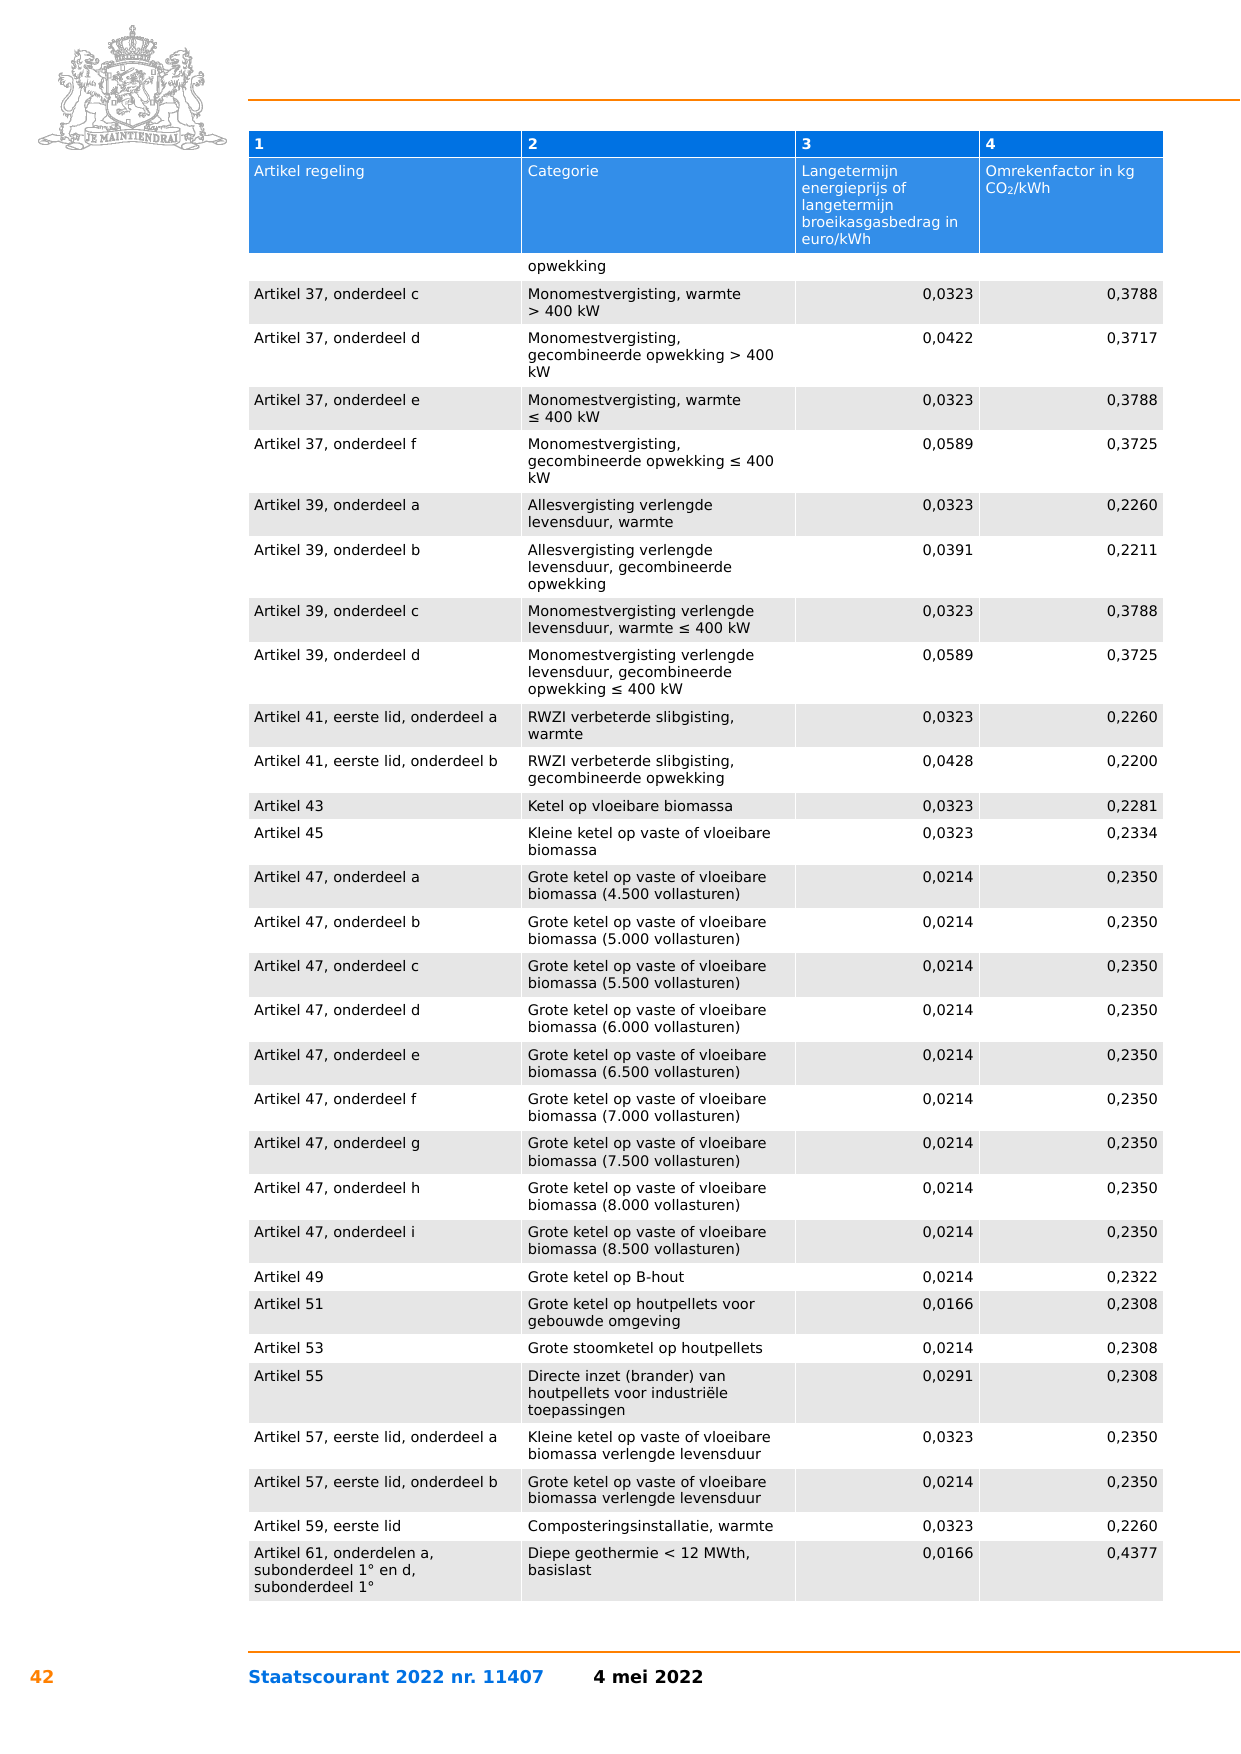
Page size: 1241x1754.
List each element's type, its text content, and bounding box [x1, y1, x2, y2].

table_cell 0,0166 [796, 1541, 979, 1601]
table_cell Kleine ketel op vaste of vloeibare biomassa [522, 820, 795, 863]
table_cell Grote ketel op vaste of vloeibare biomassa verlengde levensduur [522, 1469, 795, 1512]
table_cell Monomestvergisting verlengde levensduur, warmte ≤ 400 kW [522, 598, 795, 642]
table_cell Grote ketel op vaste of vloeibare biomassa (8.500 vollasturen) [522, 1220, 795, 1263]
table_cell 0,0589 [796, 431, 979, 491]
table_cell Grote ketel op vaste of vloeibare biomassa (7.000 vollasturen) [522, 1086, 795, 1130]
table_cell 0,0214 [796, 865, 979, 908]
table_cell RWZI verbeterde slibgisting, gecombineerde opwekking [522, 748, 795, 792]
table_cell [980, 254, 1163, 280]
table_cell Grote ketel op vaste of vloeibare biomassa (6.000 vollasturen) [522, 998, 795, 1041]
table_cell Artikel 49 [249, 1264, 521, 1290]
table_cell Artikel 53 [249, 1336, 521, 1362]
table_cell 0,0323 [796, 493, 979, 536]
table_header 1 [249, 131, 521, 157]
table_header 3 [796, 131, 979, 157]
table_cell 0,2350 [980, 1131, 1163, 1174]
table_cell 0,0214 [796, 1264, 979, 1290]
table_cell Artikel 61, onderdelen a, subonderdeel 1° en d, subonderdeel 1° [249, 1541, 521, 1601]
table_header 4 [980, 131, 1163, 157]
table_cell 0,0323 [796, 820, 979, 863]
table_cell 0,2322 [980, 1264, 1163, 1290]
table_cell Artikel 41, eerste lid, onderdeel a [249, 704, 521, 747]
table_cell Kleine ketel op vaste of vloeibare biomassa verlengde levensduur [522, 1424, 795, 1468]
table_cell 0,2350 [980, 998, 1163, 1041]
table_cell Composteringsinstallatie, warmte [522, 1513, 795, 1539]
table_cell Artikel 57, eerste lid, onderdeel a [249, 1424, 521, 1468]
table_cell Artikel 39, onderdeel c [249, 598, 521, 642]
table_cell 0,3788 [980, 387, 1163, 430]
table_cell Artikel 39, onderdeel a [249, 493, 521, 536]
table_cell 0,2260 [980, 704, 1163, 747]
table_cell Artikel 55 [249, 1363, 521, 1423]
table_cell 0,0323 [796, 793, 979, 819]
table_cell 0,3788 [980, 281, 1163, 324]
table_cell 0,2281 [980, 793, 1163, 819]
table_cell 0,3725 [980, 431, 1163, 491]
table_cell Artikel 47, onderdeel b [249, 909, 521, 952]
table_cell 0,2350 [980, 1424, 1163, 1468]
table_cell 0,2308 [980, 1363, 1163, 1423]
table_cell Artikel 47, onderdeel f [249, 1086, 521, 1130]
table_cell 0,0214 [796, 953, 979, 997]
table_cell 0,2200 [980, 748, 1163, 792]
table_cell 0,3717 [980, 325, 1163, 386]
table_cell 0,0323 [796, 281, 979, 324]
table_cell 0,3725 [980, 643, 1163, 703]
table_cell 0,2350 [980, 865, 1163, 908]
table_cell 0,0422 [796, 325, 979, 386]
table_cell 0,0323 [796, 598, 979, 642]
table_cell Artikel 47, onderdeel d [249, 998, 521, 1041]
table_cell Diepe geothermie < 12 MWth, basislast [522, 1541, 795, 1601]
table_cell 0,2308 [980, 1291, 1163, 1334]
table_cell Artikel 37, onderdeel e [249, 387, 521, 430]
table_cell Monomestvergisting, warmte > 400 kW [522, 281, 795, 324]
table_cell Artikel 47, onderdeel i [249, 1220, 521, 1263]
table_cell Artikel 39, onderdeel b [249, 537, 521, 597]
table_cell Artikel 59, eerste lid [249, 1513, 521, 1539]
table_cell 0,0214 [796, 1220, 979, 1263]
table_cell 0,3788 [980, 598, 1163, 642]
table_cell Monomestvergisting, gecombineerde opwekking ≤ 400 kW [522, 431, 795, 491]
table_cell Grote ketel op vaste of vloeibare biomassa (7.500 vollasturen) [522, 1131, 795, 1174]
table_cell Grote ketel op vaste of vloeibare biomassa (5.500 vollasturen) [522, 953, 795, 997]
table_cell 0,0323 [796, 1424, 979, 1468]
table_cell Artikel 47, onderdeel g [249, 1131, 521, 1174]
table_cell 0,2260 [980, 493, 1163, 536]
table_cell Monomestvergisting, warmte ≤ 400 kW [522, 387, 795, 430]
table_cell Artikel 45 [249, 820, 521, 863]
table_cell 0,4377 [980, 1541, 1163, 1601]
table_cell Allesvergisting verlengde levensduur, warmte [522, 493, 795, 536]
table_cell 0,2350 [980, 1175, 1163, 1218]
table_cell 0,0428 [796, 748, 979, 792]
table_cell Grote ketel op vaste of vloeibare biomassa (4.500 vollasturen) [522, 865, 795, 908]
table_cell 0,2350 [980, 1086, 1163, 1130]
table_cell Allesvergisting verlengde levensduur, gecombineerde opwekking [522, 537, 795, 597]
table_cell 0,0589 [796, 643, 979, 703]
table_cell Grote ketel op houtpellets voor gebouwde omgeving [522, 1291, 795, 1334]
table_cell Grote stoomketel op houtpellets [522, 1336, 795, 1362]
table_cell 0,2350 [980, 1220, 1163, 1263]
table_cell Grote ketel op vaste of vloeibare biomassa (8.000 vollasturen) [522, 1175, 795, 1218]
table_cell 0,0323 [796, 1513, 979, 1539]
table_cell 0,0214 [796, 1042, 979, 1085]
table_cell Artikel 37, onderdeel f [249, 431, 521, 491]
table_cell 0,2334 [980, 820, 1163, 863]
table_cell Artikel 39, onderdeel d [249, 643, 521, 703]
table_cell 0,0214 [796, 909, 979, 952]
table_cell 0,2211 [980, 537, 1163, 597]
table_cell Artikel 41, eerste lid, onderdeel b [249, 748, 521, 792]
table_cell Monomestvergisting verlengde levensduur, gecombineerde opwekking ≤ 400 kW [522, 643, 795, 703]
table_cell 0,0214 [796, 1469, 979, 1512]
table_cell Artikel 57, eerste lid, onderdeel b [249, 1469, 521, 1512]
table_cell 0,0214 [796, 1336, 979, 1362]
table_cell Ketel op vloeibare biomassa [522, 793, 795, 819]
table_cell Monomestvergisting, gecombineerde opwekking > 400 kW [522, 325, 795, 386]
table_cell 0,0166 [796, 1291, 979, 1334]
table_cell Grote ketel op vaste of vloeibare biomassa (6.500 vollasturen) [522, 1042, 795, 1085]
table_cell 0,0214 [796, 998, 979, 1041]
table_cell 0,0214 [796, 1175, 979, 1218]
table_cell Artikel 47, onderdeel a [249, 865, 521, 908]
table_cell Categorie [522, 158, 795, 253]
table_cell 0,2308 [980, 1336, 1163, 1362]
table_cell Artikel 47, onderdeel e [249, 1042, 521, 1085]
table_cell Omrekenfactor in kg CO2/kWh [980, 158, 1163, 253]
table_cell opwekking [522, 254, 795, 280]
table_cell 0,0391 [796, 537, 979, 597]
table_cell Artikel 47, onderdeel h [249, 1175, 521, 1218]
table_cell 0,0214 [796, 1086, 979, 1130]
table_cell Artikel 47, onderdeel c [249, 953, 521, 997]
table_cell 0,2260 [980, 1513, 1163, 1539]
table_cell Directe inzet (brander) van houtpellets voor industriële toepassingen [522, 1363, 795, 1423]
table_cell Grote ketel op vaste of vloeibare biomassa (5.000 vollasturen) [522, 909, 795, 952]
table_cell 0,2350 [980, 1469, 1163, 1512]
table_cell 0,0214 [796, 1131, 979, 1174]
table_cell 0,2350 [980, 953, 1163, 997]
table_cell 0,2350 [980, 909, 1163, 952]
table_cell 0,0323 [796, 704, 979, 747]
table_cell [796, 254, 979, 280]
table_cell Artikel 37, onderdeel c [249, 281, 521, 324]
table_cell RWZI verbeterde slibgisting, warmte [522, 704, 795, 747]
table_cell Grote ketel op B-hout [522, 1264, 795, 1290]
table_cell Artikel 37, onderdeel d [249, 325, 521, 386]
table_cell 0,0291 [796, 1363, 979, 1423]
table_cell [249, 254, 521, 280]
table_cell Artikel 51 [249, 1291, 521, 1334]
table_cell 0,0323 [796, 387, 979, 430]
table_cell Artikel regeling [249, 158, 521, 253]
table_cell 0,2350 [980, 1042, 1163, 1085]
table_cell Artikel 43 [249, 793, 521, 819]
table_header 2 [522, 131, 795, 157]
table_cell Langetermijn energieprijs of langetermijn broeikasgasbedrag in euro/kWh [796, 158, 979, 253]
picture [38, 25, 227, 150]
